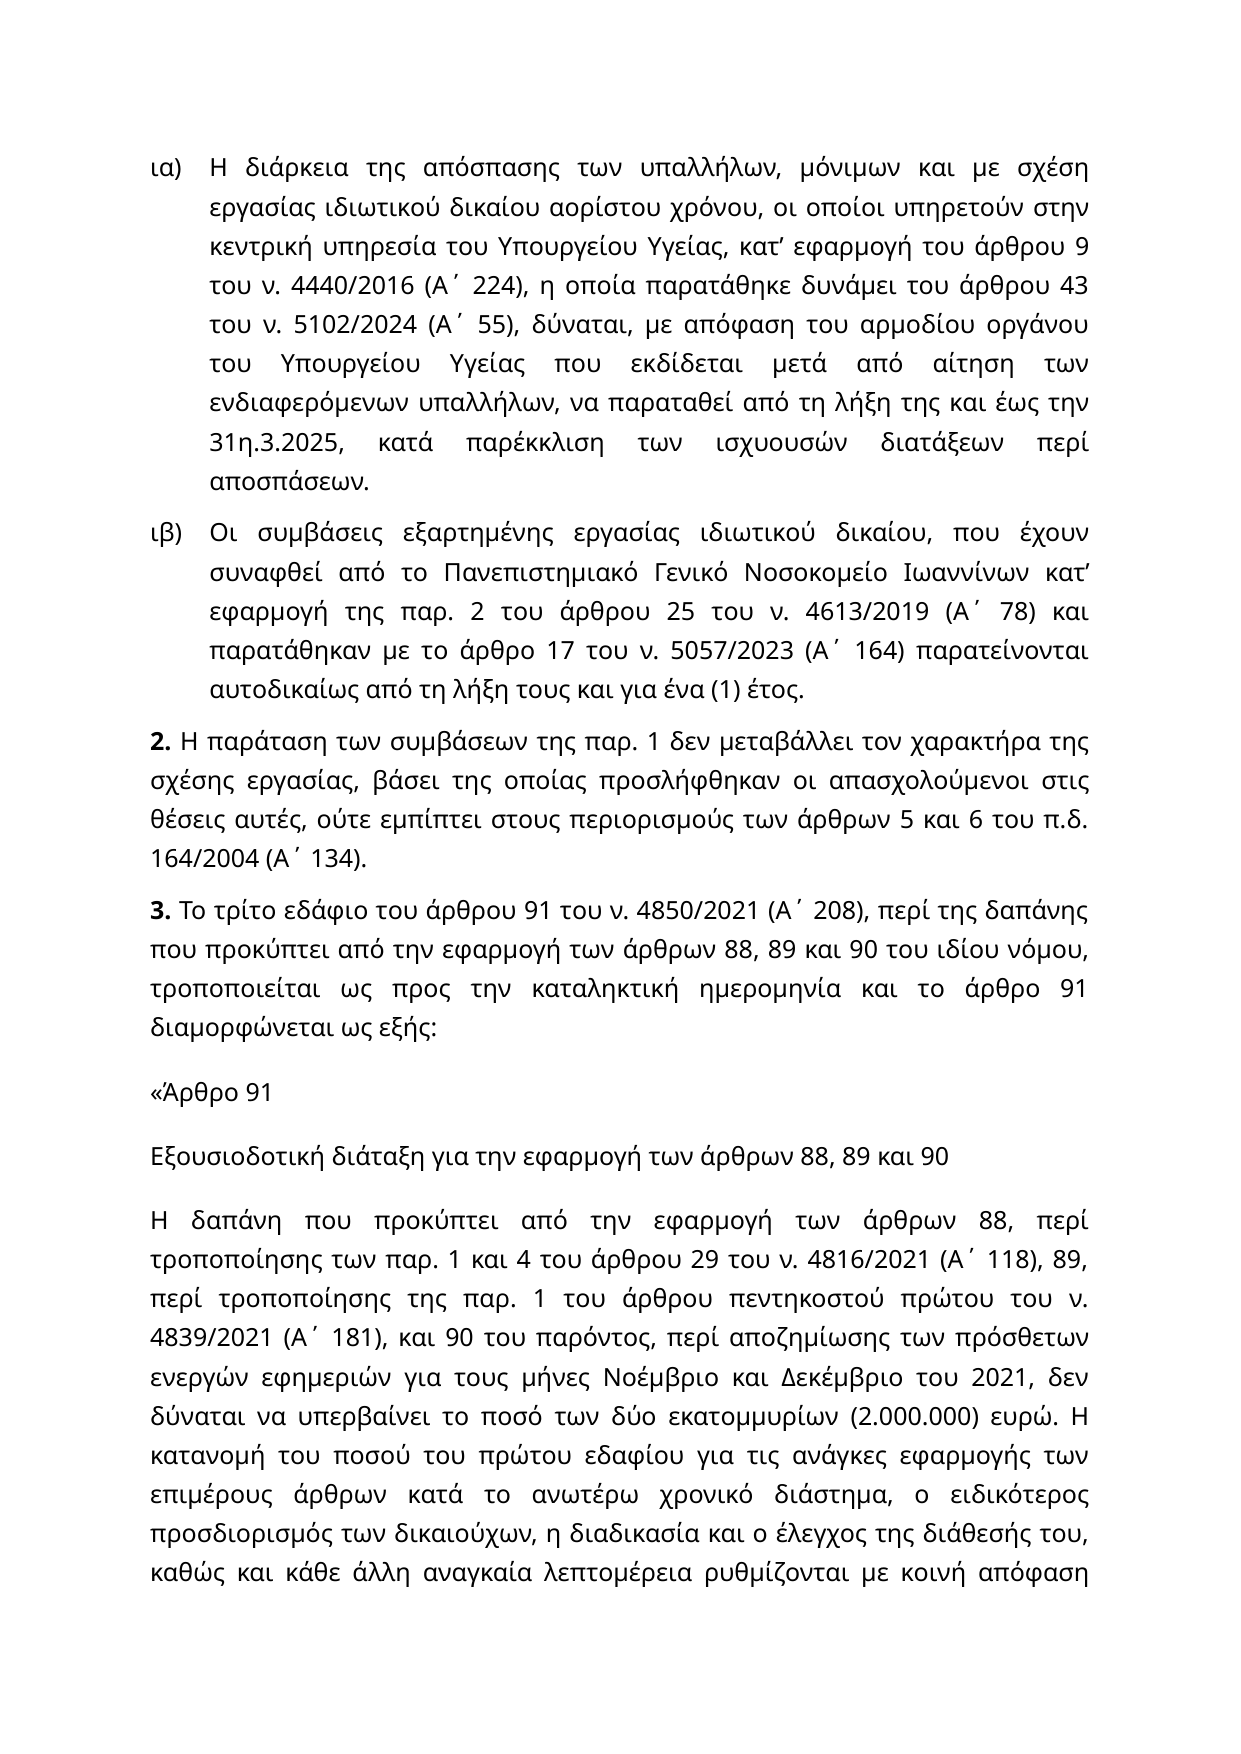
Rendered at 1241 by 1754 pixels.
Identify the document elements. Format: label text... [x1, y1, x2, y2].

text Η δαπάνη που προκύπτει από την εφαρμογή των άρθρων 88, περί τροποποίησης των παρ. 1 και 4 του άρθρου 29 του ν. 4816/2021 (Α΄ 118), 89, περί τροποποίησης της παρ. 1 του άρθρου πεντηκοστού πρώτου του ν. 4839/2021 (Α΄ 181), και 90 του παρόντος, περί αποζημίωσης των πρόσθετων ενεργών εφημεριών για τους μήνες Νοέμβριο και Δεκέμβριο του 2021, δεν δύναται να υπερβαίνει το ποσό των δύο εκατομμυρίων (2.000.000) ευρώ. Η κατανομή του ποσού του πρώτου εδαφίου για τις ανάγκες εφαρμογής των επιμέρους άρθρων κατά το ανωτέρω χρονικό διάστημα, ο ειδικότερος προσδιορισμός των δικαιούχων, η διαδικασία και ο έλεγχος της διάθεσής του, καθώς και κάθε άλλη αναγκαία λεπτομέρεια ρυθμίζονται με κοινή απόφαση [150, 1202, 1090, 1589]
list ια) Η διάρκεια της απόσπασης των υπαλλήλων, μόνιμων και με σχέση εργασίας ιδιωτικού δικαίου αορίστου χρόνου, οι οποίοι υπηρετούν στην κεντρική υπηρεσία του Υπουργείου Υγείας, κατ’ εφαρμογή του άρθρου 9 του ν. 4440/2016 (Α΄ 224), η οποία παρατάθηκε δυνάμει του άρθρου 43 του ν. 5102/2024 (Α΄ 55), δύναται, με απόφαση του αρμοδίου οργάνου του Υπουργείου Υγείας που εκδίδεται μετά από αίτηση των ενδιαφερόμενων υπαλλήλων, να παραταθεί από τη λήξη της και έως την 31η.3.2025, κατά παρέκκλιση των ισχυουσών διατάξεων περί αποσπάσεων. [150, 150, 1090, 497]
text 2. Η παράταση των συμβάσεων της παρ. 1 δεν μεταβάλλει τον χαρακτήρα της σχέσης εργασίας, βάσει της οποίας προσλήφθηκαν οι απασχολούμενοι στις θέσεις αυτές, ούτε εμπίπτει στους περιορισμούς των άρθρων 5 και 6 του π.δ. 164/2004 (Α΄ 134). [150, 723, 1090, 875]
text Εξουσιοδοτική διάταξη για την εφαρμογή των άρθρων 88, 89 και 90 [150, 1138, 1090, 1172]
text 3. Το τρίτο εδάφιο του άρθρου 91 του ν. 4850/2021 (Α΄ 208), περί της δαπάνης που προκύπτει από την εφαρμογή των άρθρων 88, 89 και 90 του ιδίου νόμου, τροποποιείται ως προς την καταληκτική ημερομηνία και το άρθρο 91 διαμορφώνεται ως εξής: [150, 892, 1090, 1044]
text «Άρθρο 91 [150, 1074, 1090, 1108]
list ιβ) Οι συμβάσεις εξαρτημένης εργασίας ιδιωτικού δικαίου, που έχουν συναφθεί από το Πανεπιστημιακό Γενικό Νοσοκομείο Ιωαννίνων κατ’ εφαρμογή της παρ. 2 του άρθρου 25 του ν. 4613/2019 (Α΄ 78) και παρατάθηκαν με το άρθρο 17 του ν. 5057/2023 (Α΄ 164) παρατείνονται αυτοδικαίως από τη λήξη τους και για ένα (1) έτος. [150, 515, 1090, 706]
